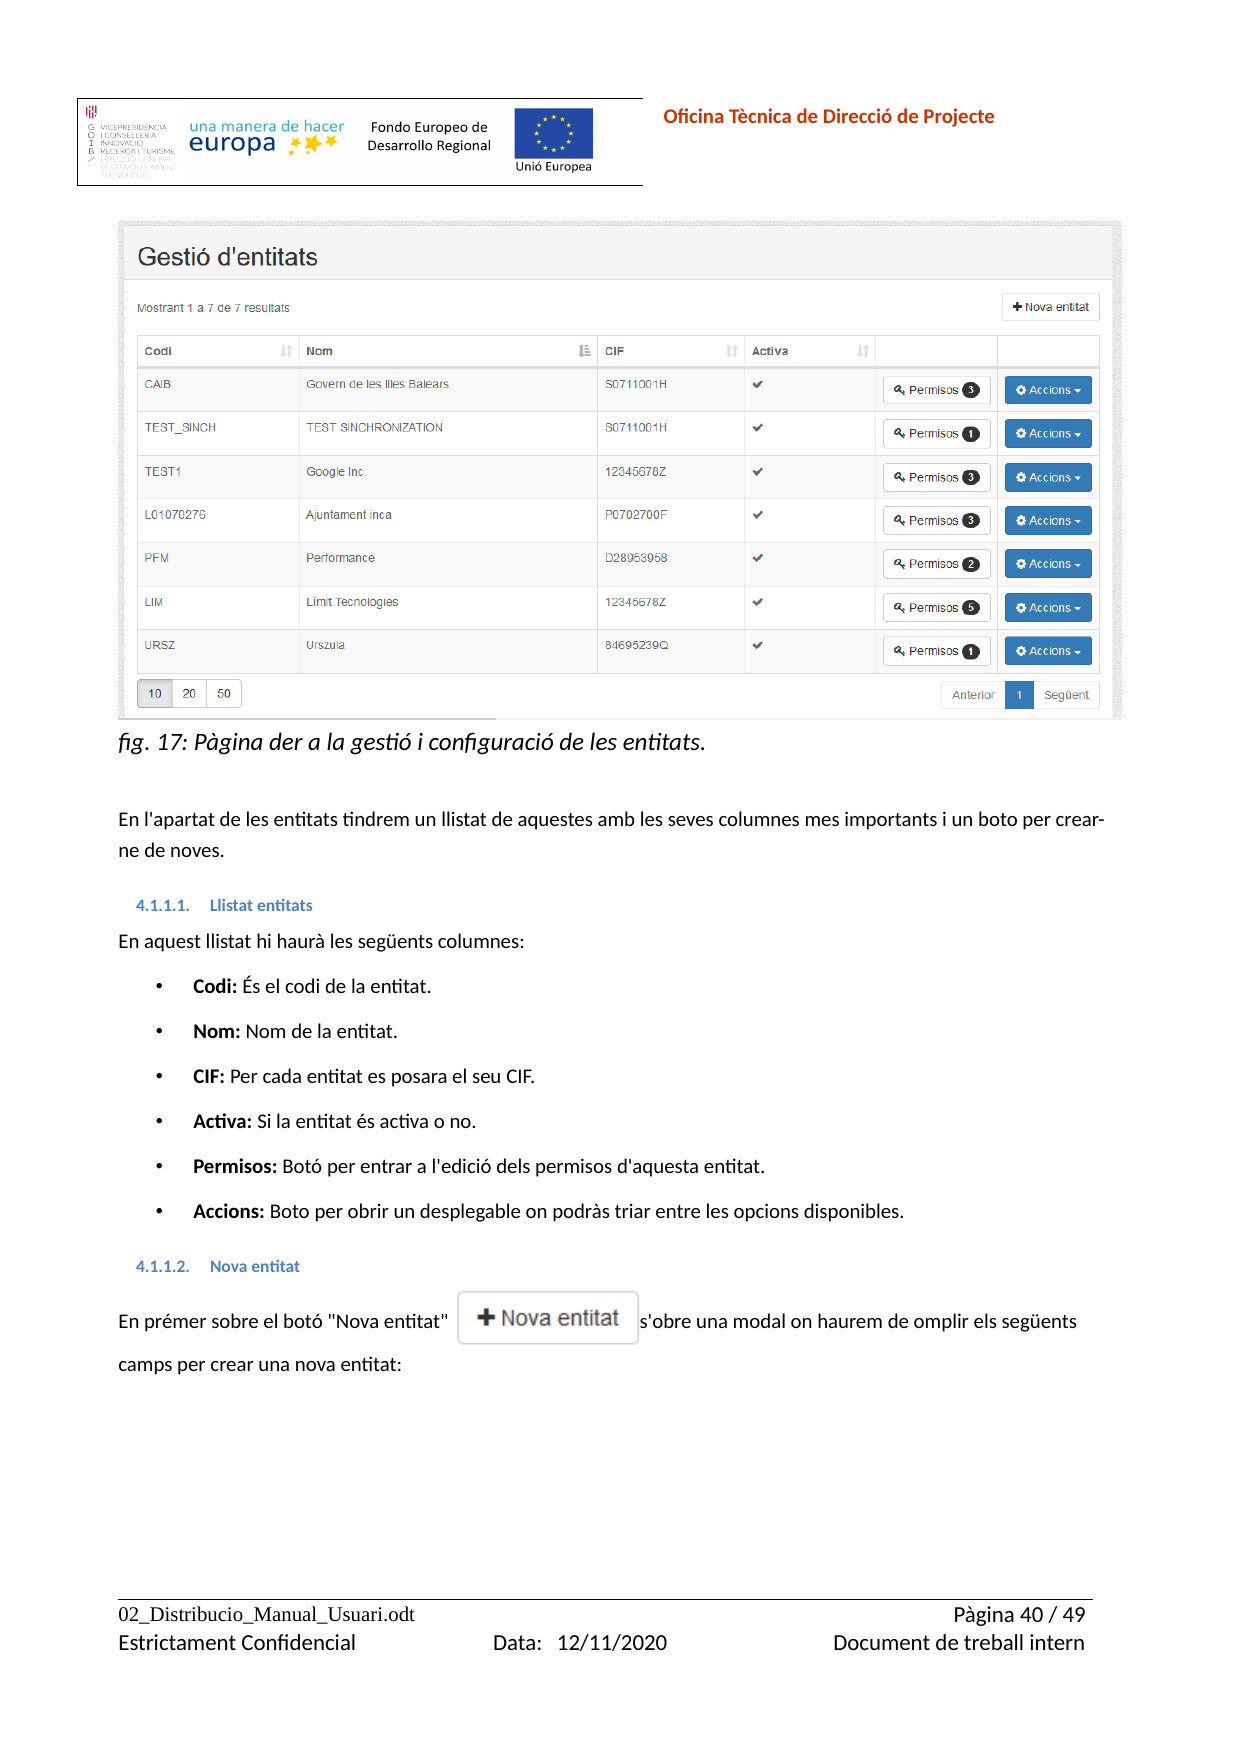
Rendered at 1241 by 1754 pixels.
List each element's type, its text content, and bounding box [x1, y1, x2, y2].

text fig. 17: Pàgina der a la gestió i configuració de les entitats. [118, 720, 1122, 756]
subtitle Nova entitat [136, 1256, 1122, 1277]
list CIF: Per cada entitat es posara el seu CIF. [156, 1063, 1122, 1088]
text En aquest llistat hi haurà les següents columnes: [118, 928, 1122, 953]
list Activa: Si la entitat és activa o no. [156, 1108, 1122, 1133]
text En l'apartat de les entitats tindrem un llistat de aquestes amb les seves columnes mes importants i un boto per crear-ne de noves. [118, 806, 1122, 862]
picture [118, 221, 1123, 720]
list Accions: Boto per obrir un desplegable on podràs triar entre les opcions disponibles. [156, 1198, 1122, 1223]
list Codi: És el codi de la entitat. [156, 973, 1122, 998]
picture [187, 103, 599, 180]
text En prémer sobre el botó "Nova entitat" s'obre una modal on haurem de omplir els següents camps per crear una nova entitat: [118, 1289, 1122, 1377]
subtitle Llistat entitats [136, 894, 1122, 916]
list Nom: Nom de la entitat. [156, 1018, 1122, 1043]
picture [82, 103, 181, 180]
picture [453, 1289, 640, 1347]
list Permisos: Botó per entrar a l'edició dels permisos d'aquesta entitat. [156, 1153, 1122, 1178]
